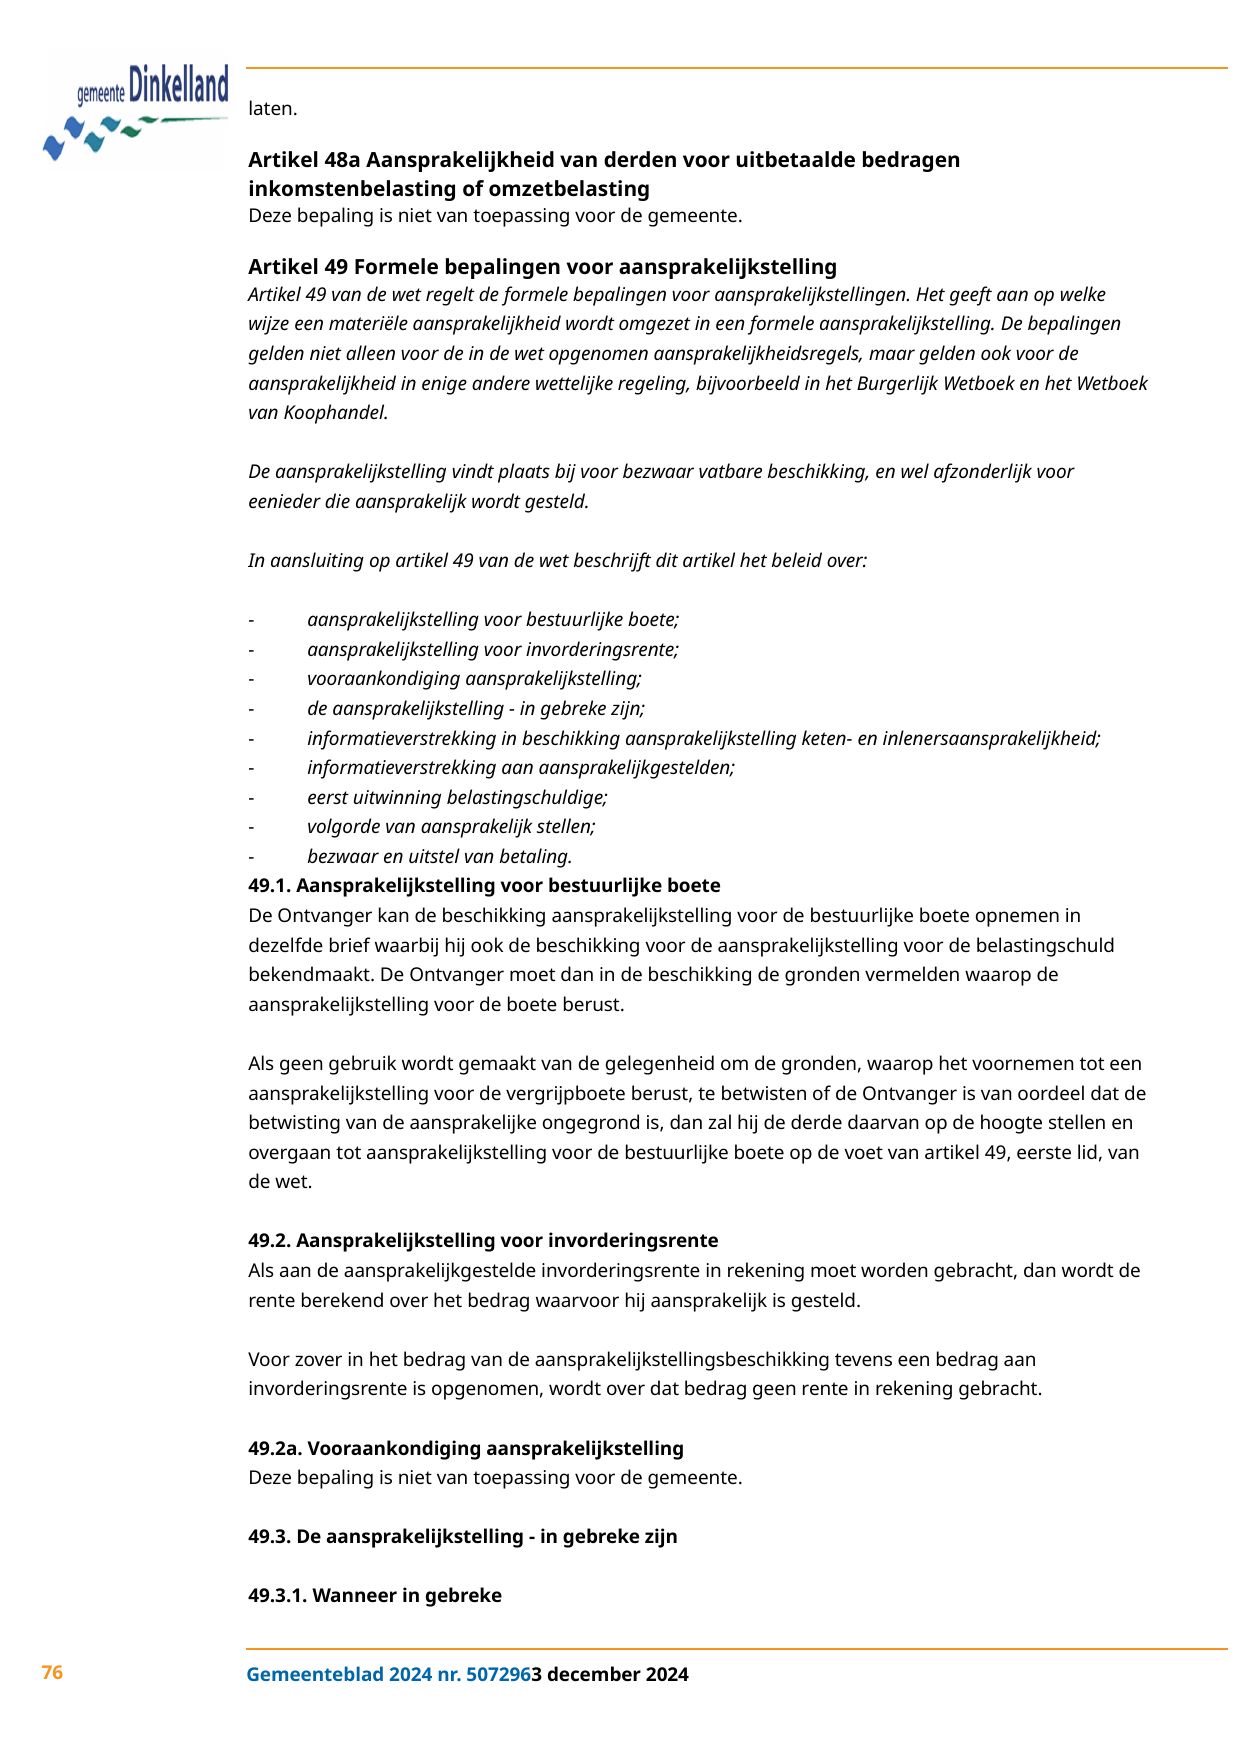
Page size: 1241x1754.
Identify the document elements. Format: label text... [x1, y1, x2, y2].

text 49.3.1. Wanneer in gebreke [248, 1583, 1152, 1608]
list de aansprakelijkstelling - in gebreke zijn; [248, 695, 1152, 721]
text Als geen gebruik wordt gemaakt van de gelegenheid om de gronden, waarop het voornemen tot een aansprakelijkstelling voor de vergrijpboete berust, te betwisten of de Ontvanger is van oordeel dat de betwisting van de aansprakelijke ongegrond is, dan zal hij de derde daarvan op de hoogte stellen en overgaan tot aansprakelijkstelling voor de bestuurlijke boete op de voet van artikel 49, eerste lid, van de wet. [248, 1050, 1152, 1194]
list informatieverstrekking aan aansprakelijkgestelden; [248, 754, 1152, 780]
text Artikel 49 van de wet regelt de formele bepalingen voor aansprakelijkstellingen. Het geeft aan op welke wijze een materiële aansprakelijkheid wordt omgezet in een formele aansprakelijkstelling. De bepalingen gelden niet alleen voor de in de wet opgenomen aansprakelijkheidsregels, maar gelden ook voor de aansprakelijkheid in enige andere wettelijke regeling, bijvoorbeeld in het Burgerlijk Wetboek en het Wetboek van Koophandel. [248, 281, 1152, 425]
text 49.1. Aansprakelijkstelling voor bestuurlijke boete [248, 873, 1152, 898]
list volgorde van aansprakelijk stellen; [248, 813, 1152, 839]
text Voor zover in het bedrag van de aansprakelijkstellingsbeschikking tevens een bedrag aan invorderingsrente is opgenomen, wordt over dat bedrag geen rente in rekening gebracht. [248, 1346, 1152, 1401]
text De aansprakelijkstelling vindt plaats bij voor bezwaar vatbare beschikking, en wel afzonderlijk voor eenieder die aansprakelijk wordt gesteld. [248, 458, 1152, 514]
text De Ontvanger kan de beschikking aansprakelijkstelling voor de bestuurlijke boete opnemen in dezelfde brief waarbij hij ook de beschikking voor de aansprakelijkstelling voor de belastingschuld bekendmaakt. De Ontvanger moet dan in de beschikking de gronden vermelden waarop de aansprakelijkstelling voor de boete berust. [248, 902, 1152, 1017]
text In aansluiting op artikel 49 van de wet beschrijft dit artikel het beleid over: [248, 547, 1152, 573]
text Als aan de aansprakelijkgestelde invorderingsrente in rekening moet worden gebracht, dan wordt de rente berekend over het bedrag waarvoor hij aansprakelijk is gesteld. [248, 1257, 1152, 1312]
text 49.2a. Vooraankondiging aansprakelijkstelling [248, 1435, 1152, 1460]
text 49.2. Aansprakelijkstelling voor invorderingsrente [248, 1228, 1152, 1253]
text laten. [248, 95, 1152, 121]
list bezwaar en uitstel van betaling. [248, 843, 1152, 869]
list aansprakelijkstelling voor bestuurlijke boete; [248, 606, 1152, 632]
text 49.3. De aansprakelijkstelling - in gebreke zijn [248, 1523, 1152, 1549]
picture [41, 47, 231, 172]
text Artikel 49 Formele bepalingen voor aansprakelijkstelling [248, 252, 1152, 281]
list informatieverstrekking in beschikking aansprakelijkstelling keten- en inlenersaansprakelijkheid; [248, 725, 1152, 750]
text Deze bepaling is niet van toepassing voor de gemeente. [248, 202, 1152, 228]
text Deze bepaling is niet van toepassing voor de gemeente. [248, 1464, 1152, 1490]
list eerst uitwinning belastingschuldige; [248, 784, 1152, 809]
list aansprakelijkstelling voor invorderingsrente; [248, 636, 1152, 662]
list vooraankondiging aansprakelijkstelling; [248, 666, 1152, 691]
text Artikel 48a Aansprakelijkheid van derden voor uitbetaalde bedragen inkomstenbelasting of omzetbelasting [248, 145, 1152, 202]
